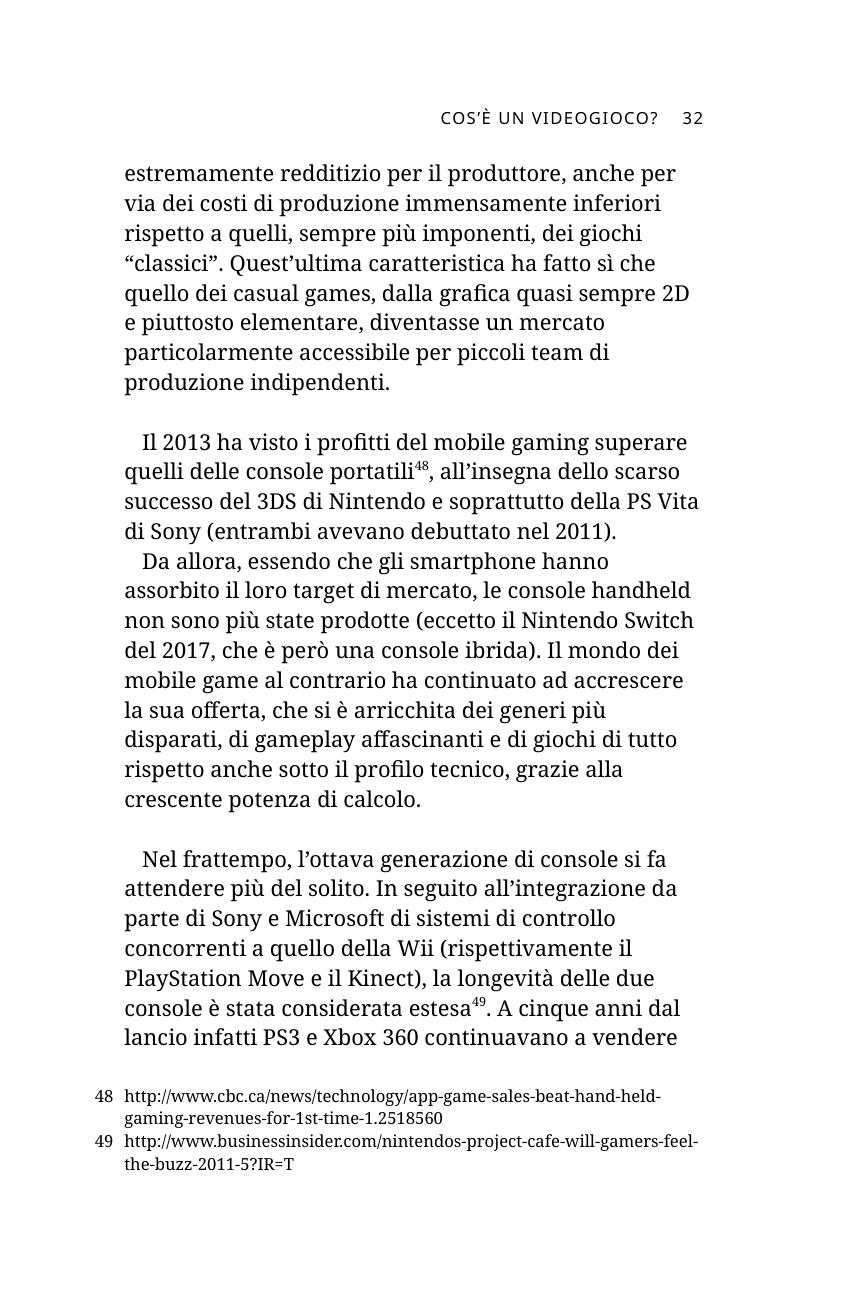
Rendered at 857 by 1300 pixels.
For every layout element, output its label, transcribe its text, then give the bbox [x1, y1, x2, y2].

text http://www.businessinsider.com/nintendos-project-cafe-will-gamers-feel-the-buzz-2011-5?IR=T [94, 1130, 703, 1175]
text Da allora, essendo che gli smartphone hanno assorbito il loro target di mercato, le console handheld non sono più state prodotte (eccetto il Nintendo Switch del 2017, che è però una console ibrida). Il mondo dei mobile game al contrario ha continuato ad accrescere la sua offerta, che si è arricchita dei generi più disparati, di gameplay affascinanti e di giochi di tutto rispetto anche sotto il profilo tecnico, grazie alla crescente potenza di calcolo. [124, 546, 703, 814]
text Il 2013 ha visto i profitti del mobile gaming superare quelli delle console portatili, all’insegna dello scarso successo del 3DS di Nintendo e soprattutto della PS Vita di Sony (entrambi avevano debuttato nel 2011). [124, 427, 703, 546]
text http://www.cbc.ca/news/technology/app-game-sales-beat-hand-held-gaming-revenues-for-1st-time-1.2518560 [94, 1084, 703, 1130]
text estremamente redditizio per il produttore, anche per via dei costi di produzione immensamente inferiori rispetto a quelli, sempre più imponenti, dei giochi “classici”. Quest’ultima caratteristica ha fatto sì che quello dei casual games, dalla grafica quasi sempre 2D e piuttosto elementare, diventasse un mercato particolarmente accessibile per piccoli team di produzione indipendenti. [124, 158, 703, 397]
text Nel frattempo, l’ottava generazione di console si fa attendere più del solito. In seguito all’integrazione da parte di Sony e Microsoft di sistemi di controllo concorrenti a quello della Wii (rispettivamente il PlayStation Move e il Kinect), la longevità delle due console è stata considerata estesa. A cinque anni dal lancio infatti PS3 e Xbox 360 continuavano a vendere [124, 844, 703, 1052]
